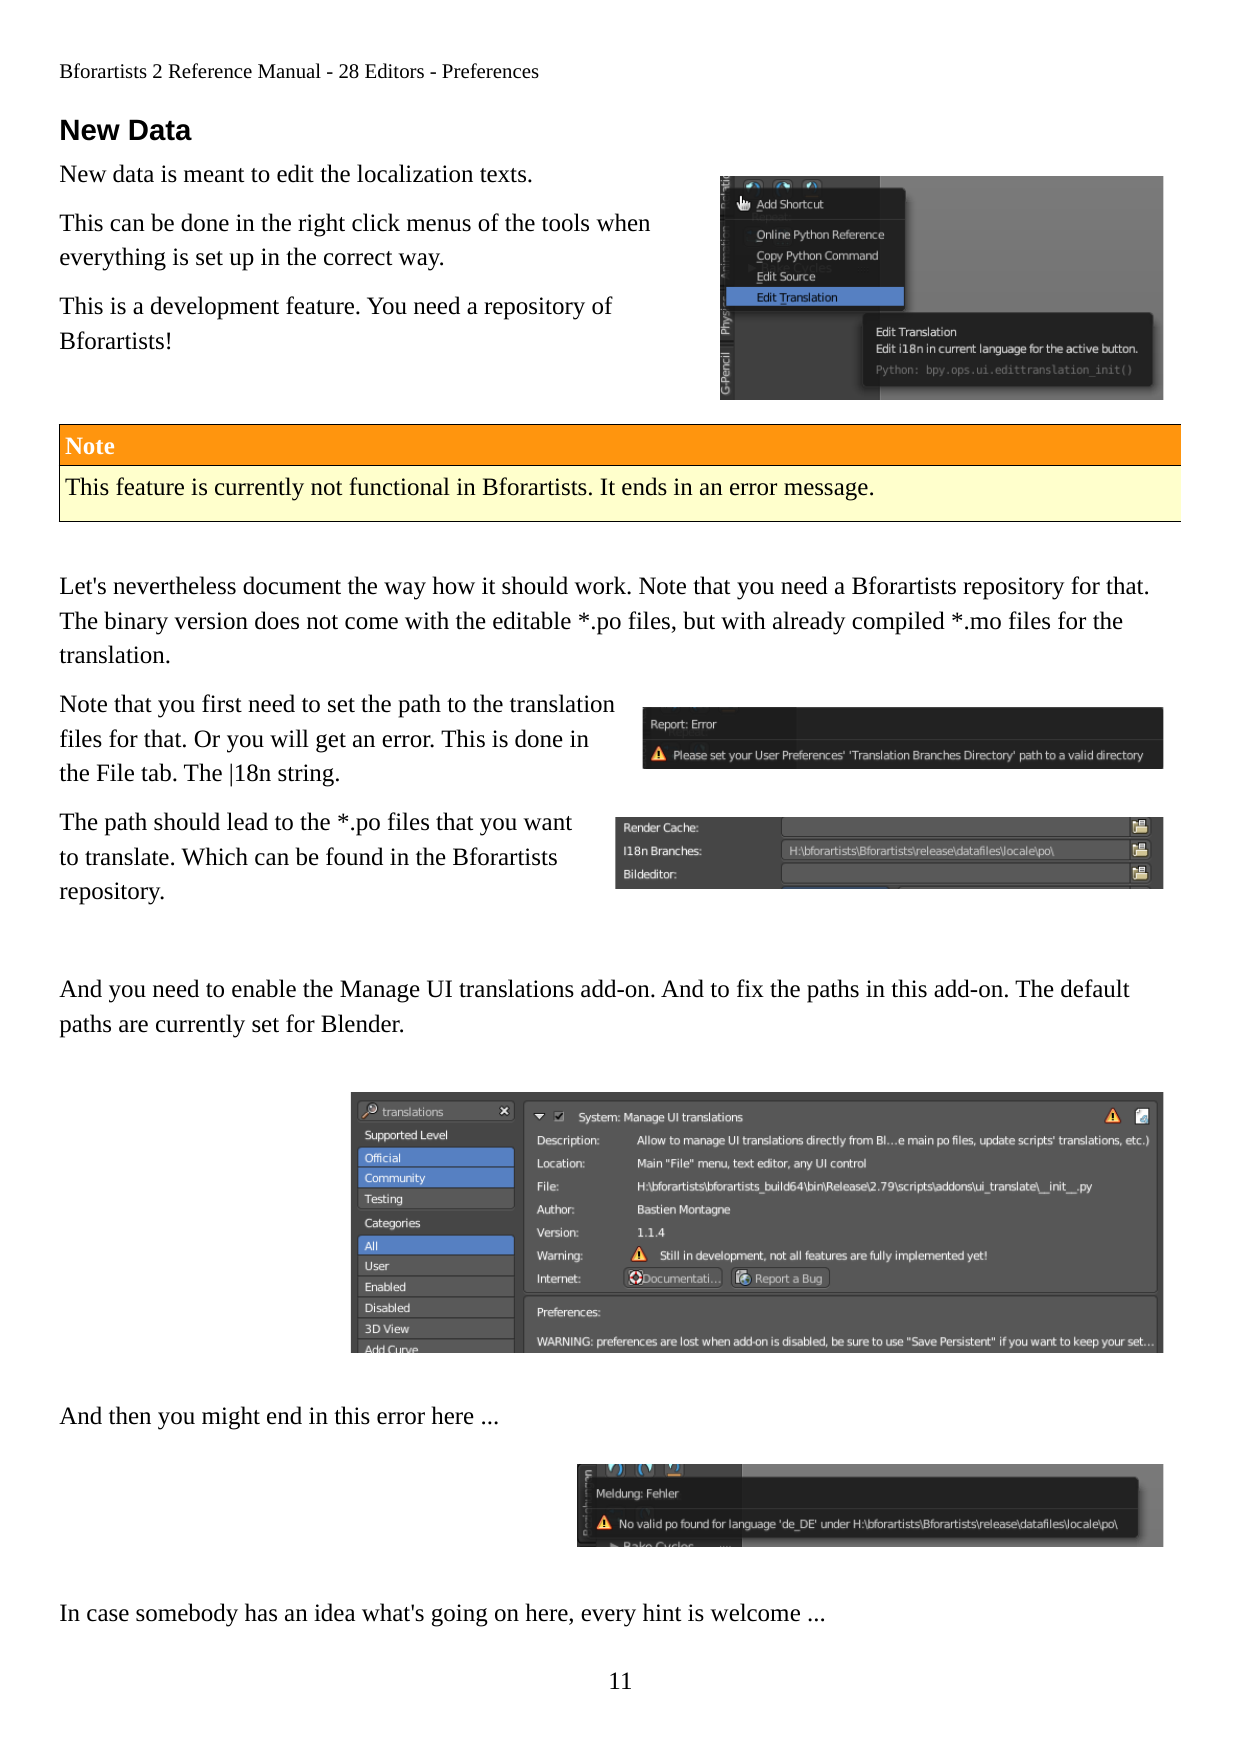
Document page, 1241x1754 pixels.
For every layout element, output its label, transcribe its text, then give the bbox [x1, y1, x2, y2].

text In case somebody has an idea what's going on here, every hint is welcome ... [59, 1598, 1181, 1626]
picture [615, 817, 1164, 889]
text Let's nevertheless document the way how it should work. Note that you need a Bforartists repository for that. The binary version does not come with the editable *.po files, but with already compiled *.mo files for the translation. [59, 571, 1181, 669]
text And you need to enable the Manage UI translations add-on. And to fix the paths in this add-on. The default paths are currently set for Blender. [59, 974, 1181, 1038]
text This is a development feature. You need a repository of Bforartists! [59, 291, 720, 355]
table_header Note [60, 425, 1181, 465]
text Note that you first need to set the path to the translation files for that. Or you will get an error. This is done in the File tab. The |18n string. [59, 689, 1181, 787]
picture [642, 707, 1164, 769]
table_cell This feature is currently not functional in Bforartists. It ends in an error message. [60, 466, 1181, 521]
picture [577, 1464, 1164, 1547]
picture [720, 176, 1164, 400]
text And then you might end in this error here ... [59, 1401, 1181, 1430]
text New data is meant to edit the localization texts. [59, 159, 1181, 188]
subtitle New Data [59, 113, 1181, 146]
text This can be done in the right click menus of the tools when everything is set up in the correct way. [59, 208, 720, 271]
picture [350, 1092, 1164, 1353]
text The path should lead to the *.po files that you want to translate. Which can be found in the Bforartists repository. [59, 807, 1181, 905]
